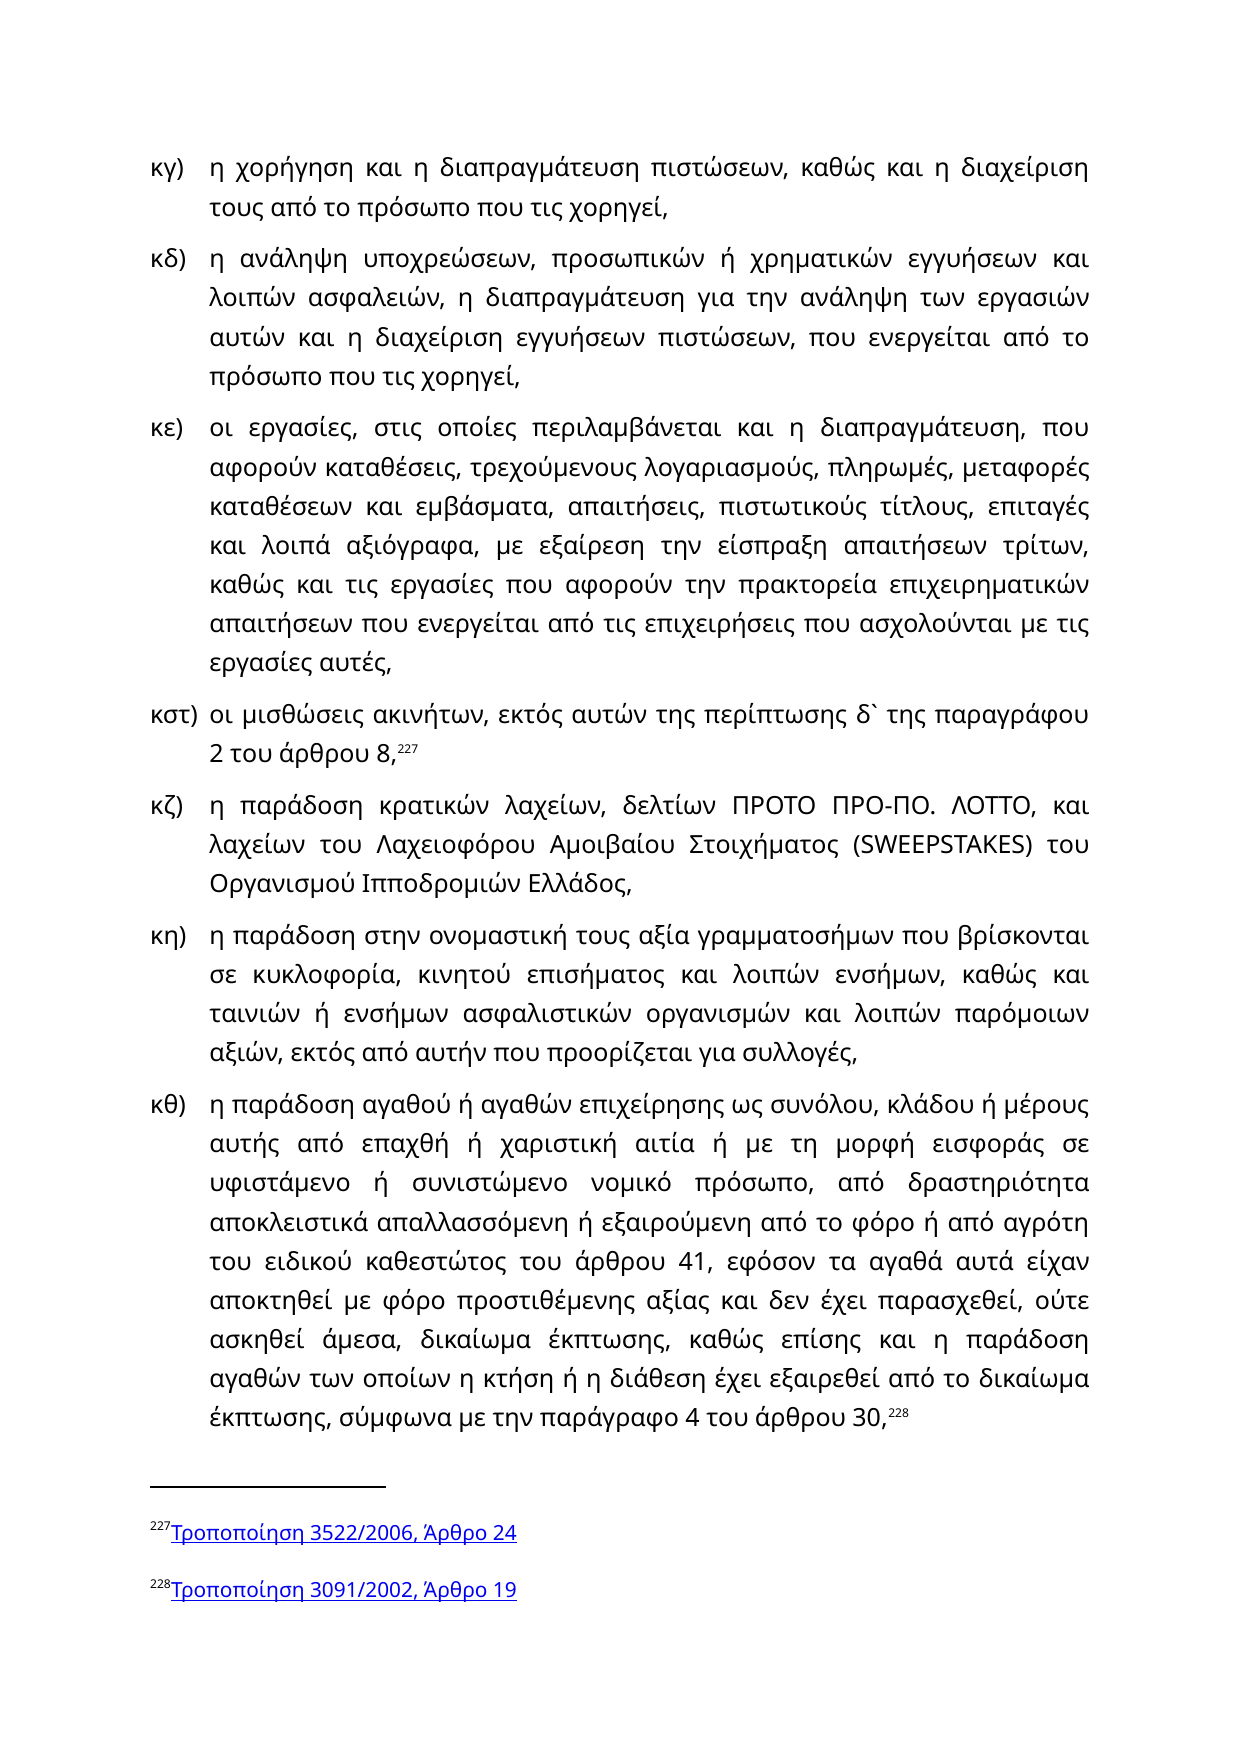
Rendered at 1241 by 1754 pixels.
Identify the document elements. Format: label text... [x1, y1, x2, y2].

list κδ) η ανάληψη υποχρεώσεων, προσωπικών ή χρηματικών εγγυήσεων και λοιπών ασφαλειών, η διαπραγμάτευση για την ανάληψη των εργασιών αυτών και η διαχείριση εγγυήσεων πιστώσεων, που ενεργείται από το πρόσωπο που τις χορηγεί, [150, 241, 1090, 392]
list κζ) η παράδοση κρατικών λαχείων, δελτίων ΠΡΟΤΟ ΠΡΟ-ΠΟ. ΛΟΤΤΟ, και λαχείων του Λαχειοφόρου Αμοιβαίου Στοιχήματος (SWEEPSTAKES) του Οργανισμού Ιπποδρομιών Ελλάδος, [150, 787, 1090, 900]
text Τροποποίηση 3522/2006, Άρθρο 24 [150, 1518, 1090, 1546]
text Τροποποίηση 3091/2002, Άρθρο 19 [150, 1576, 1090, 1604]
list κε) οι εργασίες, στις οποίες περιλαμβάνεται και η διαπραγμάτευση, που αφορούν καταθέσεις, τρεχούμενους λογαριασμούς, πληρωμές, μεταφορές καταθέσεων και εμβάσματα, απαιτήσεις, πιστωτικούς τίτλους, επιταγές και λοιπά αξιόγραφα, με εξαίρεση την είσπραξη απαιτήσεων τρίτων, καθώς και τις εργασίες που αφορούν την πρακτορεία επιχειρηματικών απαιτήσεων που ενεργείται από τις επιχειρήσεις που ασχολούνται με τις εργασίες αυτές, [150, 410, 1090, 679]
list κγ) η χορήγηση και η διαπραγμάτευση πιστώσεων, καθώς και η διαχείριση τους από το πρόσωπο που τις χορηγεί, [150, 150, 1090, 223]
list κστ) οι μισθώσεις ακινήτων, εκτός αυτών της περίπτωσης δ` της παραγράφου 2 του άρθρου 8, [150, 697, 1090, 770]
list κθ) η παράδοση αγαθού ή αγαθών επιχείρησης ως συνόλου, κλάδου ή μέρους αυτής από επαχθή ή χαριστική αιτία ή με τη μορφή εισφοράς σε υφιστάμενο ή συνιστώμενο νομικό πρόσωπο, από δραστηριότητα αποκλειστικά απαλλασσόμενη ή εξαιρούμενη από το φόρο ή από αγρότη του ειδικού καθεστώτος του άρθρου 41, εφόσον τα αγαθά αυτά είχαν αποκτηθεί με φόρο προστιθέμενης αξίας και δεν έχει παρασχεθεί, ούτε ασκηθεί άμεσα, δικαίωμα έκπτωσης, καθώς επίσης και η παράδοση αγαθών των οποίων η κτήση ή η διάθεση έχει εξαιρεθεί από το δικαίωμα έκπτωσης, σύμφωνα με την παράγραφο 4 του άρθρου 30, [150, 1087, 1090, 1434]
list κη) η παράδοση στην ονομαστική τους αξία γραμματοσήμων που βρίσκονται σε κυκλοφορία, κινητού επισήματος και λοιπών ενσήμων, καθώς και ταινιών ή ενσήμων ασφαλιστικών οργανισμών και λοιπών παρόμοιων αξιών, εκτός από αυτήν που προορίζεται για συλλογές, [150, 917, 1090, 1069]
